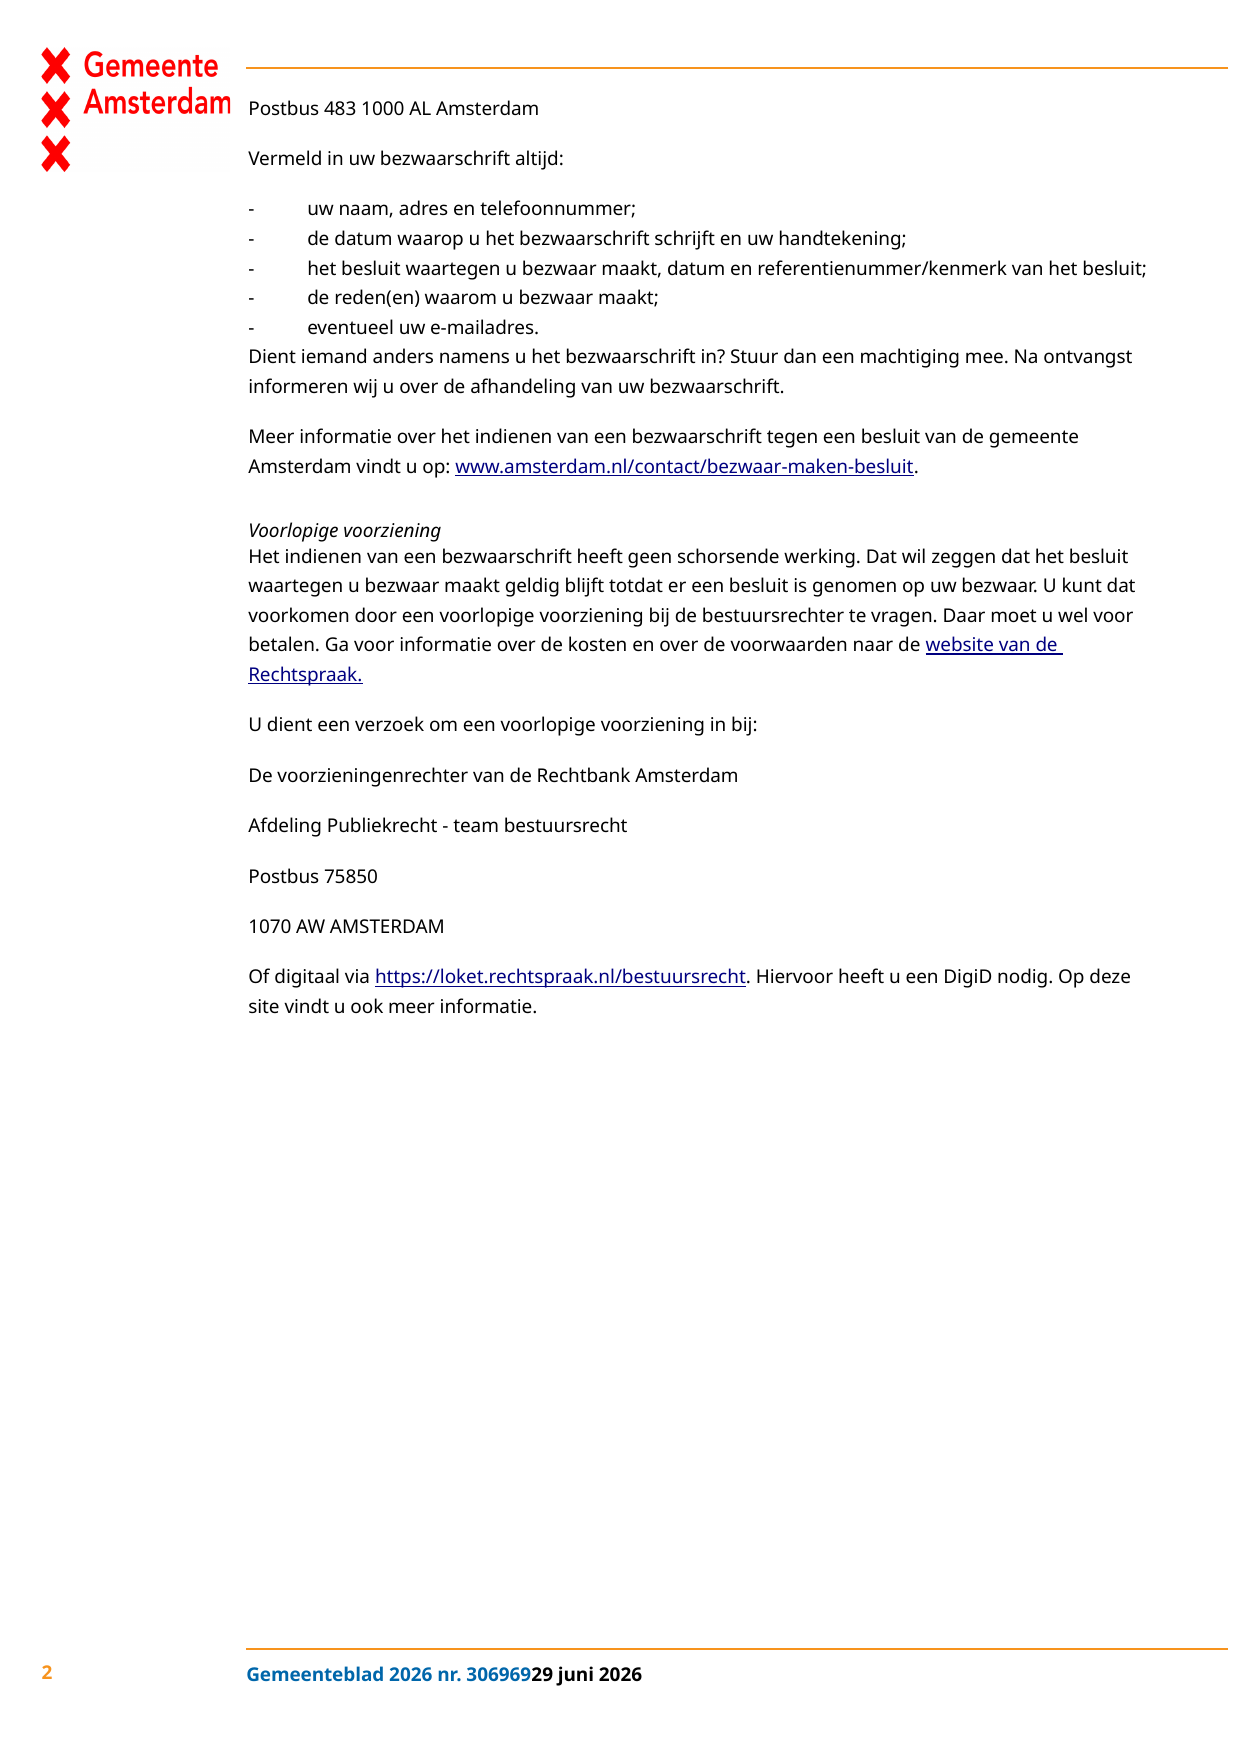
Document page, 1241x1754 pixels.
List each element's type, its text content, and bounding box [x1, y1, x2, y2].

text Meer informatie over het indienen van een bezwaarschrift tegen een besluit van de gemeente Amsterdam vindt u op: www.amsterdam.nl/contact/bezwaar-maken-besluit. [248, 423, 1152, 479]
text 1070 AW AMSTERDAM [248, 913, 1152, 939]
list het besluit waartegen u bezwaar maakt, datum en referentienummer/kenmerk van het besluit; [248, 255, 1152, 281]
picture [41, 47, 231, 172]
text Of digitaal via https://loket.rechtspraak.nl/bestuursrecht. Hiervoor heeft u een DigiD nodig. Op deze site vindt u ook meer informatie. [248, 964, 1152, 1019]
list de datum waarop u het bezwaarschrift schrijft en uw handtekening; [248, 225, 1152, 251]
text Dient iemand anders namens u het bezwaarschrift in? Stuur dan een machtiging mee. Na ontvangst informeren wij u over de afhandeling van uw bezwaarschrift. [248, 343, 1152, 399]
text Postbus 483 1000 AL Amsterdam [248, 95, 1152, 121]
text Postbus 75850 [248, 863, 1152, 888]
list uw naam, adres en telefoonnummer; [248, 196, 1152, 221]
list de reden(en) waarom u bezwaar maakt; [248, 284, 1152, 310]
text U dient een verzoek om een voorlopige voorziening in bij: [248, 712, 1152, 737]
list eventueel uw e-mailadres. [248, 314, 1152, 340]
text Afdeling Publiekrecht - team bestuursrecht [248, 812, 1152, 838]
text Het indienen van een bezwaarschrift heeft geen schorsende werking. Dat wil zeggen dat het besluit waartegen u bezwaar maakt geldig blijft totdat er een besluit is genomen op uw bezwaar. U kunt dat voorkomen door een voorlopige voorziening bij de bestuursrechter te vragen. Daar moet u wel voor betalen. Ga voor informatie over de kosten en over de voorwaarden naar de website van de Rechtspraak. [248, 543, 1152, 687]
text Vermeld in uw bezwaarschrift altijd: [248, 145, 1152, 171]
text De voorzieningenrechter van de Rechtbank Amsterdam [248, 762, 1152, 788]
text Voorlopige voorziening [248, 517, 1152, 543]
